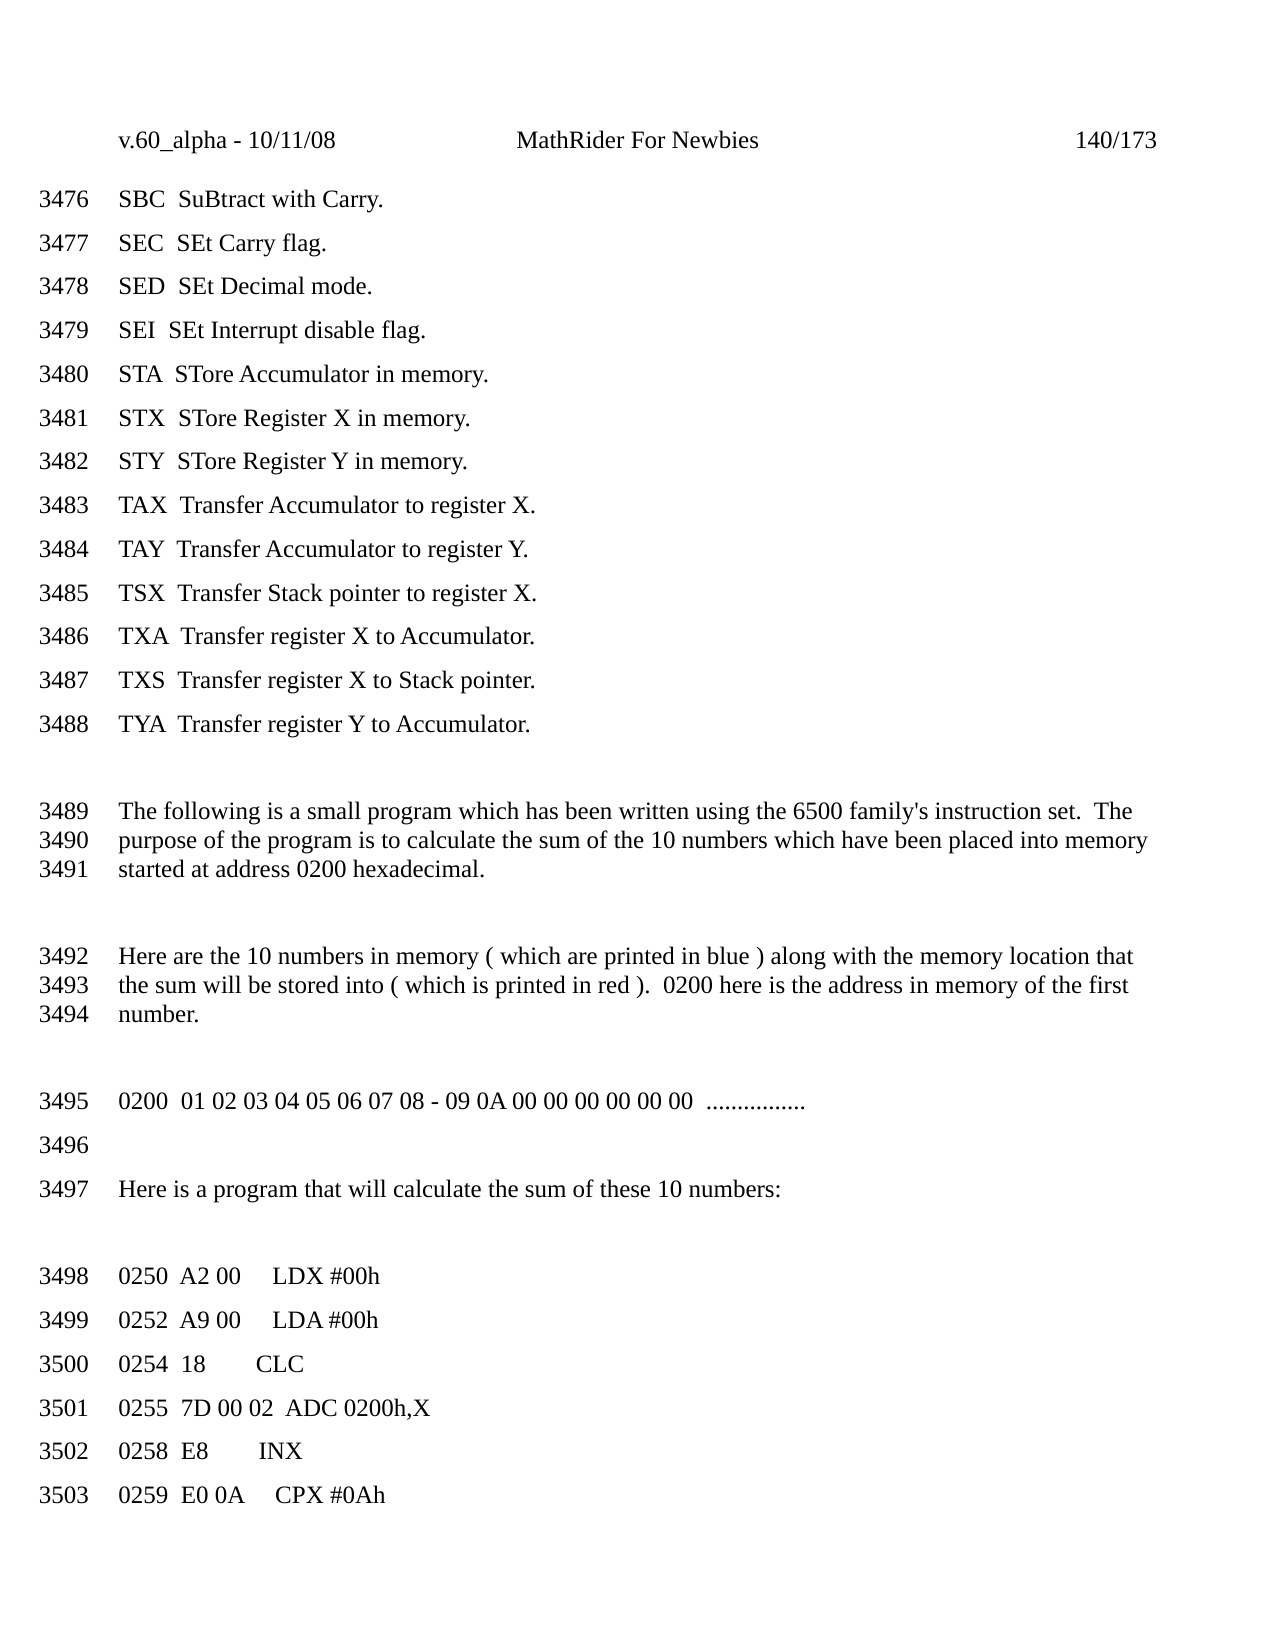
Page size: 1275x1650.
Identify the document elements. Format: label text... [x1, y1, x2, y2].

text The following is a small program which has been written using the 6500 family's instruction set. The purpose of the program is to calculate the sum of the 10 numbers which have been placed into memory started at address 0200 hexadecimal. [118, 796, 1157, 883]
text STX STore Register X in memory. [118, 403, 1157, 431]
text TXA Transfer register X to Accumulator. [118, 621, 1157, 650]
text TYA Transfer register Y to Accumulator. [118, 709, 1157, 738]
text SED SEt Decimal mode. [118, 271, 1157, 300]
text Here is a program that will calculate the sum of these 10 numbers: [118, 1174, 1157, 1203]
text 0200 01 02 03 04 05 06 07 08 - 09 0A 00 00 00 00 00 00 ................ [118, 1086, 1157, 1115]
text Here are the 10 numbers in memory ( which are printed in blue ) along with the memory location that the sum will be stored into ( which is printed in red ). 0200 here is the address in memory of the first number. [118, 941, 1157, 1028]
text SBC SuBtract with Carry. [118, 184, 1157, 213]
text TSX Transfer Stack pointer to register X. [118, 578, 1157, 606]
text TAY Transfer Accumulator to register Y. [118, 534, 1157, 563]
text 0255 7D 00 02 ADC 0200h,X [118, 1393, 1157, 1421]
text TAX Transfer Accumulator to register X. [118, 490, 1157, 519]
text 0252 A9 00 LDA #00h [118, 1305, 1157, 1334]
text STY STore Register Y in memory. [118, 446, 1157, 475]
text SEC SEt Carry flag. [118, 228, 1157, 256]
text 0259 E0 0A CPX #0Ah [118, 1480, 1157, 1509]
text TXS Transfer register X to Stack pointer. [118, 665, 1157, 694]
text STA STore Accumulator in memory. [118, 359, 1157, 388]
text 0254 18 CLC [118, 1349, 1157, 1378]
text 0258 E8 INX [118, 1436, 1157, 1465]
text SEI SEt Interrupt disable flag. [118, 315, 1157, 344]
text 0250 A2 00 LDX #00h [118, 1261, 1157, 1290]
